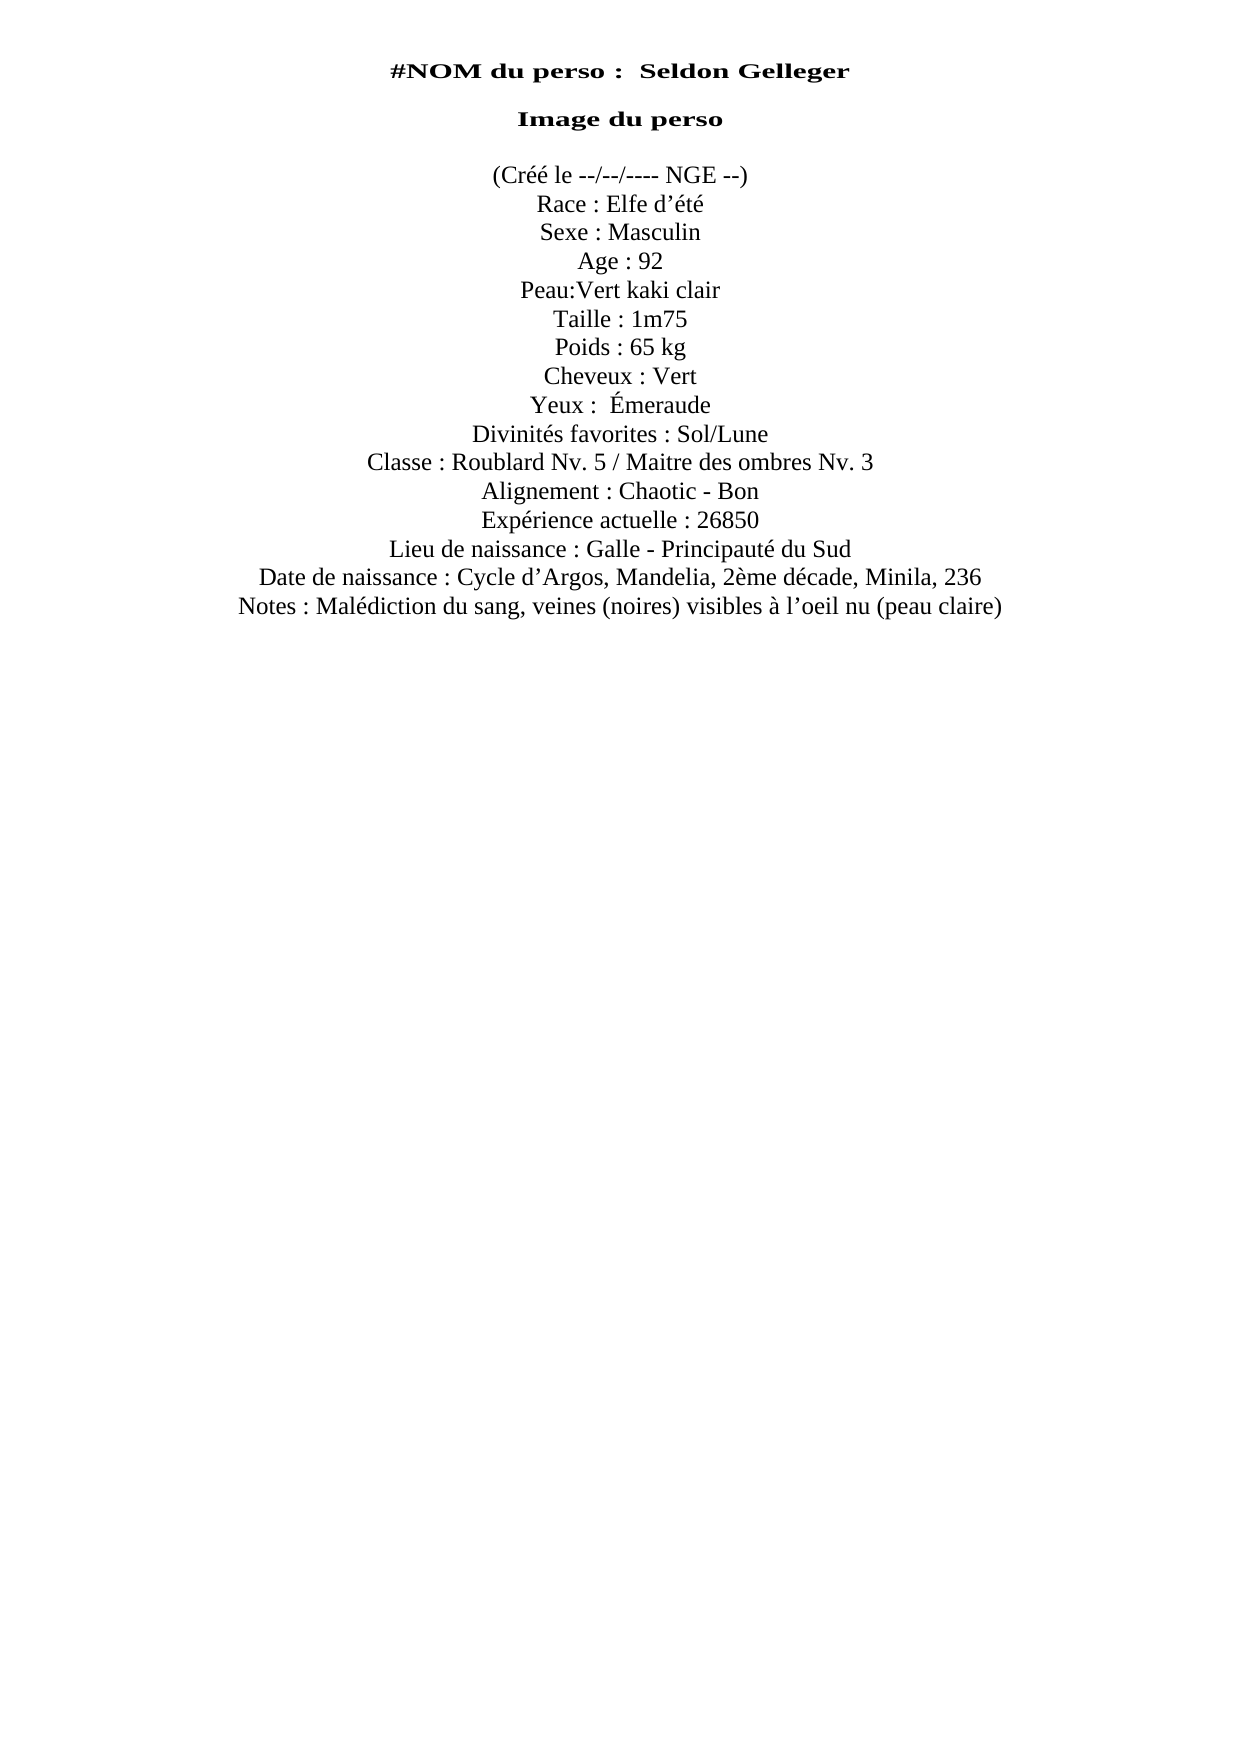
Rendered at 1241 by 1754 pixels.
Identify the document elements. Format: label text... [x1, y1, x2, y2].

text Sexe : Masculin [59, 217, 1181, 246]
text Classe : Roublard Nv. 5 / Maitre des ombres Nv. 3 [59, 447, 1181, 476]
text Notes : Malédiction du sang, veines (noires) visibles à l’oeil nu (peau claire) [59, 591, 1181, 620]
text #NOM du perso : Seldon Gelleger [59, 59, 1181, 83]
text Lieu de naissance : Galle - Principauté du Sud [59, 534, 1181, 562]
text Poids : 65 kg [59, 332, 1181, 361]
text Taille : 1m75 [59, 304, 1181, 332]
text Alignement : Chaotic - Bon [59, 476, 1181, 505]
text Date de naissance : Cycle d’Argos, Mandelia, 2ème décade, Minila, 236 [59, 562, 1181, 591]
text Image du perso [59, 107, 1181, 131]
text Divinités favorites : Sol/Lune [59, 419, 1181, 447]
text Cheveux : Vert [59, 361, 1181, 390]
text Peau:Vert kaki clair [59, 275, 1181, 304]
text (Créé le --/--/---- NGE --) [59, 160, 1181, 189]
text Yeux : Émeraude [59, 390, 1181, 419]
text Race : Elfe d’été [59, 189, 1181, 217]
text Expérience actuelle : 26850 [59, 505, 1181, 534]
text Age : 92 [59, 246, 1181, 275]
